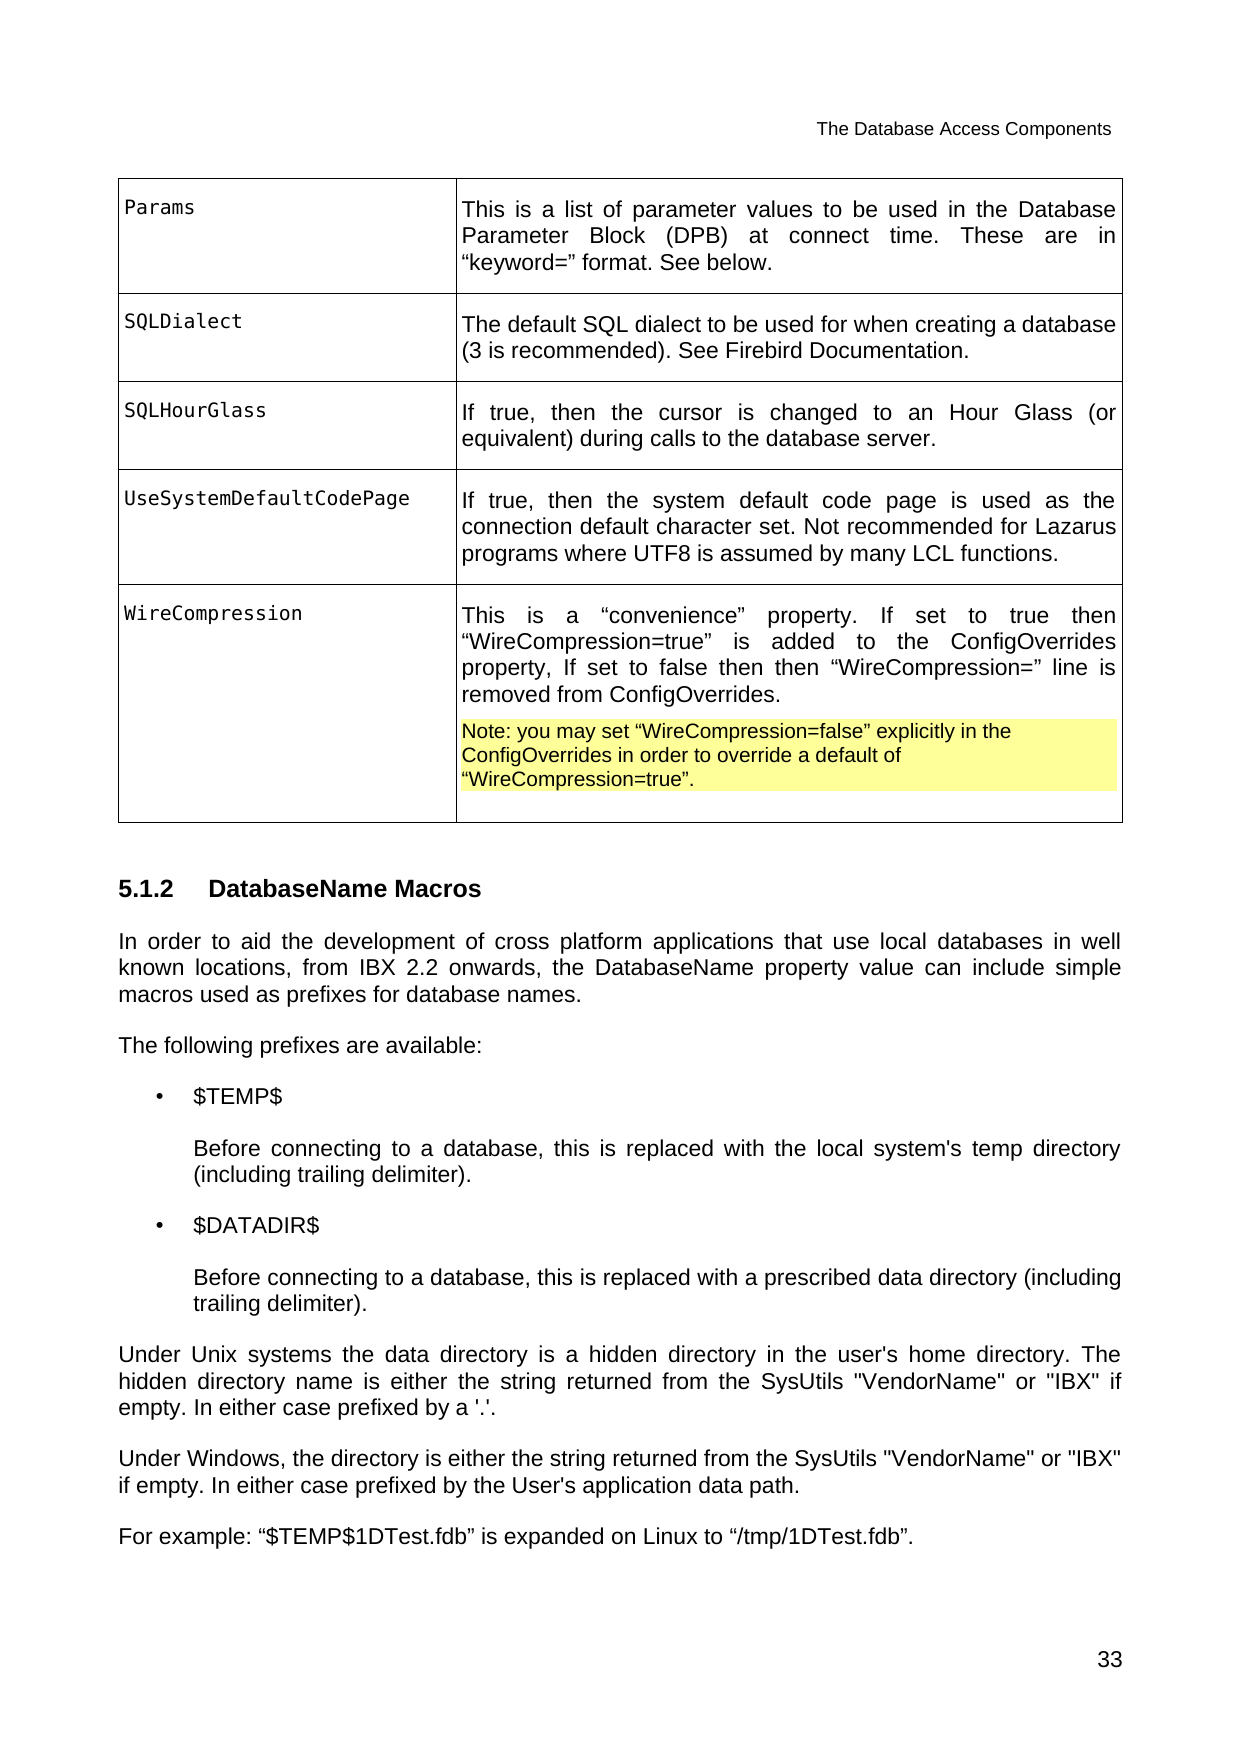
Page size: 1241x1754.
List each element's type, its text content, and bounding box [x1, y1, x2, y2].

table_cell SQLHourGlass [119, 382, 456, 469]
text For example: “$TEMP$1DTest.fdb” is expanded on Linux to “/tmp/1DTest.fdb”. [118, 1523, 1122, 1549]
table_cell Params [119, 179, 456, 293]
subtitle DatabaseName Macros [118, 873, 1122, 902]
table_cell This is a “convenience” property. If set to true then “WireCompression=true” is added to the ConfigOverrides property, If set to false then then “WireCompression=” line is removed from ConfigOverrides. Note: you may set “WireCompression=false” explicitly in the ConfigOverrides in order to override a default of “WireCompression=true”. [457, 585, 1122, 822]
list $DATADIR$ [156, 1212, 1122, 1239]
table_cell If true, then the system default code page is used as the connection default character set. Not recommended for Lazarus programs where UTF8 is assumed by many LCL functions. [457, 470, 1122, 584]
text Before connecting to a database, this is replaced with a prescribed data directory (including trailing delimiter). [193, 1264, 1122, 1316]
table_cell This is a list of parameter values to be used in the Database Parameter Block (DPB) at connect time. These are in “keyword=” format. See below. [457, 179, 1122, 293]
text Under Unix systems the data directory is a hidden directory in the user's home directory. The hidden directory name is either the string returned from the SysUtils "VendorName" or "IBX" if empty. In either case prefixed by a '.'. [118, 1341, 1122, 1420]
table_cell SQLDialect [119, 294, 456, 381]
text The following prefixes are available: [118, 1032, 1122, 1058]
table_cell If true, then the cursor is changed to an Hour Glass (or equivalent) during calls to the database server. [457, 382, 1122, 469]
list $TEMP$ [156, 1083, 1122, 1109]
text In order to aid the development of cross platform applications that use local databases in well known locations, from IBX 2.2 onwards, the DatabaseName property value can include simple macros used as prefixes for database names. [118, 928, 1122, 1007]
table_cell The default SQL dialect to be used for when creating a database (3 is recommended). See Firebird Documentation. [457, 294, 1122, 381]
table_cell WireCompression [119, 585, 456, 822]
text Under Windows, the directory is either the string returned from the SysUtils "VendorName" or "IBX" if empty. In either case prefixed by the User's application data path. [118, 1445, 1122, 1498]
table_cell UseSystemDefaultCodePage [119, 470, 456, 584]
text Before connecting to a database, this is replaced with the local system's temp directory (including trailing delimiter). [193, 1134, 1122, 1187]
